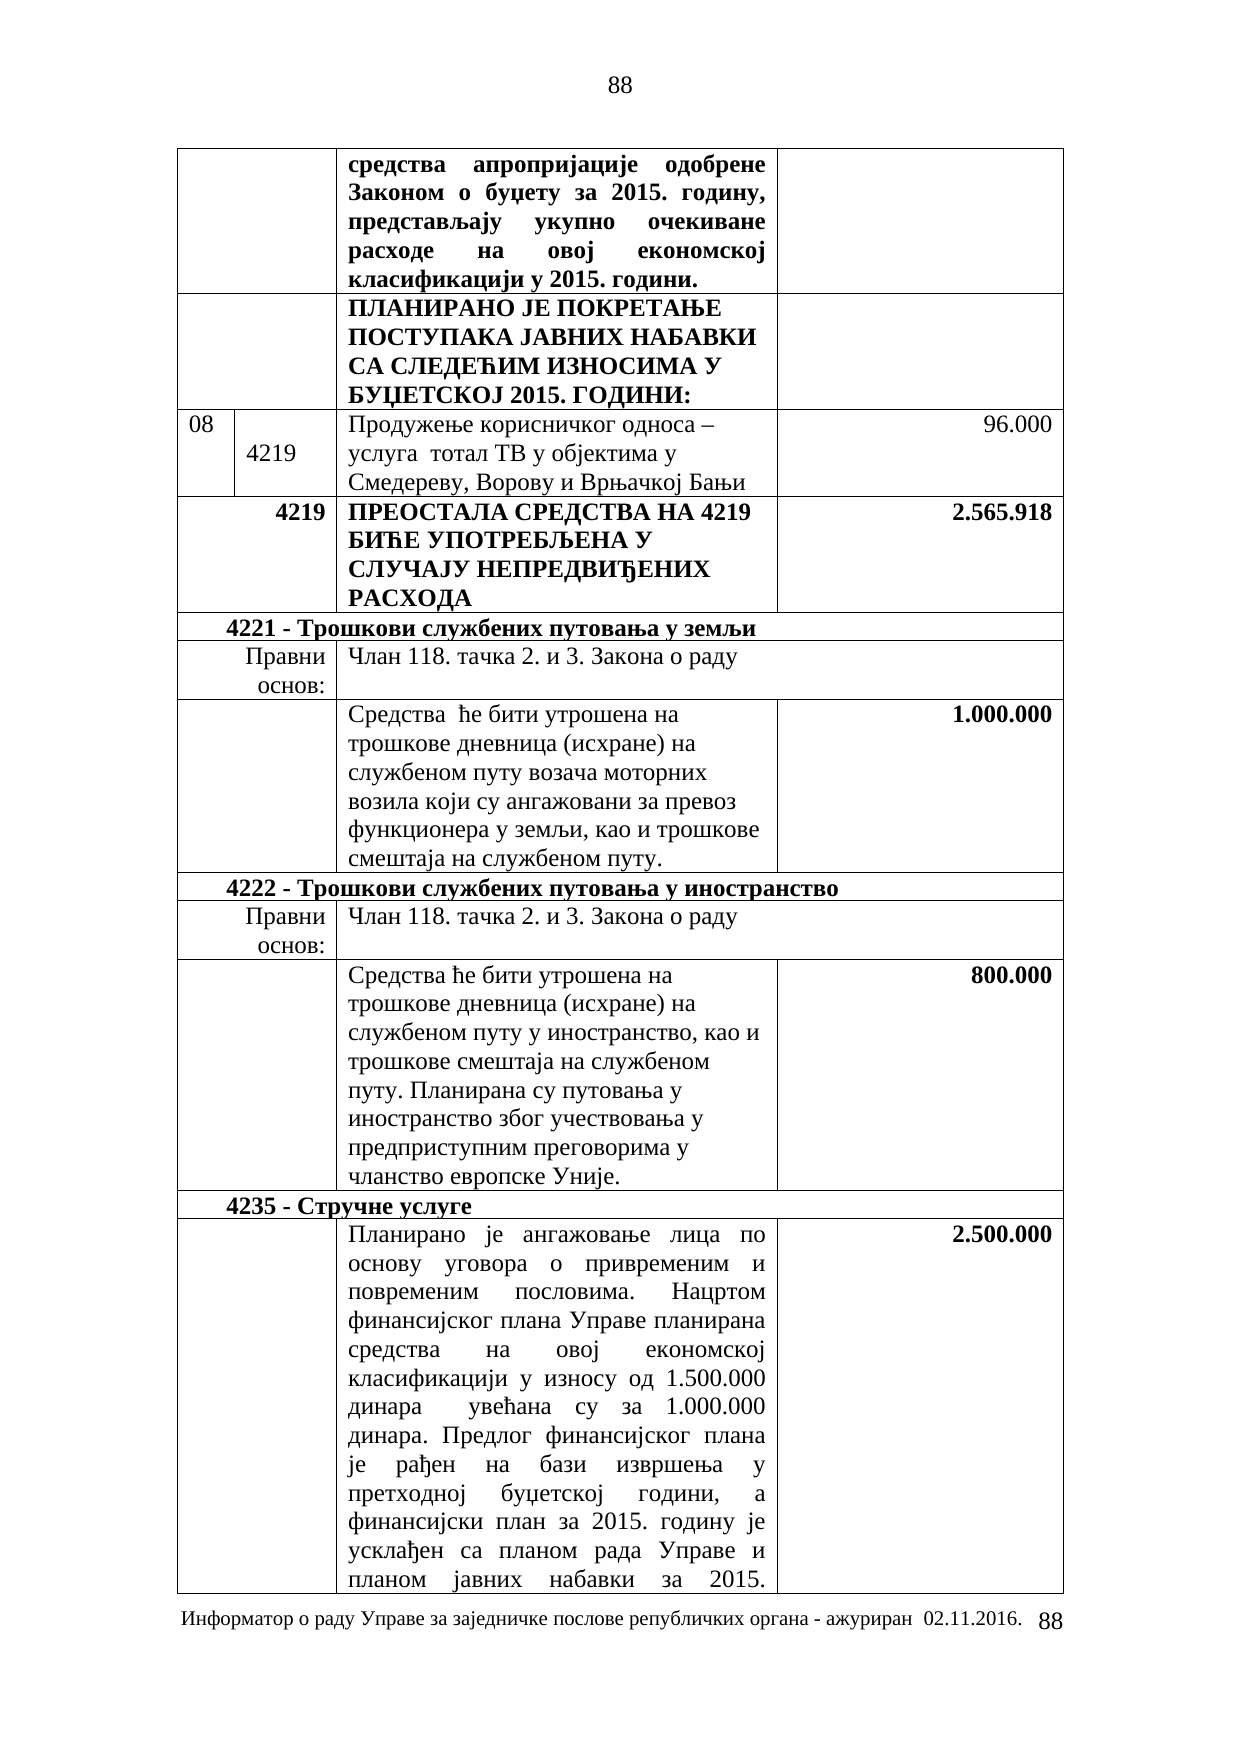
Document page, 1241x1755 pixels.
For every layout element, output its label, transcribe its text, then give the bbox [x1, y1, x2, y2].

table_cell 4235 - Стручне услуге [178, 1191, 1063, 1218]
table_cell [178, 149, 336, 292]
table_cell средства апропријације одобрене Законом о буџету за 2015. годину, представљају укупно очекиване расходе на овој економској класификацији у 2015. години. [337, 149, 777, 292]
table_cell 4219 [235, 410, 336, 496]
table_cell 800.000 [778, 960, 1063, 1190]
table_cell Члан 118. тачка 2. и 3. Закона о раду [337, 641, 1063, 698]
table_cell ПРЕОСТАЛА СРЕДСТВА НА 4219 БИЋЕ УПОТРЕБЉЕНА У СЛУЧАЈУ НЕПРЕДВИЂЕНИХ РАСХОДА [337, 497, 777, 612]
table_cell [778, 149, 1063, 292]
table_cell Члан 118. тачка 2. и 3. Закона о раду [337, 901, 1063, 959]
table_cell 4219 [178, 497, 336, 612]
table_cell 08 [178, 410, 234, 496]
table_cell Продужење корисничког односа – услуга тотал ТВ у објектима у Смедереву, Ворову и Врњачкој Бањи [337, 410, 777, 496]
table_cell ПЛАНИРАНО ЈЕ ПОКРЕТАЊЕ ПОСТУПАКА ЈАВНИХ НАБАВКИ СА СЛЕДЕЋИМ ИЗНОСИМА У БУЏЕТСКОЈ 2015. ГОДИНИ: [337, 294, 777, 408]
table_cell 2.500.000 [778, 1219, 1063, 1593]
table_cell Правни основ: [178, 901, 336, 959]
table_cell [178, 294, 336, 408]
table_cell 96.000 [778, 410, 1063, 496]
table_cell [178, 1219, 336, 1593]
table_cell [778, 294, 1063, 408]
table_cell 4221 - Трошкови службених путовања у земљи [178, 613, 1063, 640]
table_cell Правни основ: [178, 641, 336, 698]
table_cell 2.565.918 [778, 497, 1063, 612]
table_cell [178, 700, 336, 872]
table_cell 4222 - Трошкови службених путовања у иностранство [178, 873, 1063, 900]
table_cell 1.000.000 [778, 700, 1063, 872]
table_cell [178, 960, 336, 1190]
table_cell Средства ће бити утрошена на трошкове дневница (исхране) на службеном путу возача моторних возила који су ангажовани за превоз функционера у земљи, као и трошкове смештаја на службеном путу. [337, 700, 777, 872]
table_cell Средства ће бити утрошена на трошкове дневница (исхране) на службеном путу у иностранство, као и трошкове смештаја на службеном путу. Планирана су путовања у иностранство због учествовања у предприступним преговорима у чланство европске Уније. [337, 960, 777, 1190]
table_cell Планирано је ангажовање лица по основу уговора о привременим и повременим пословима. Нацртом финансијског плана Управе планирана средства на овој економској класификацији у износу од 1.500.000 динара увећана су за 1.000.000 динара. Предлог финансијског плана је рађен на бази извршења у претходној буџетској години, а финансијски план за 2015. годину је усклађен са планом рада Управе и планом јавних набавки за 2015. [337, 1219, 777, 1593]
